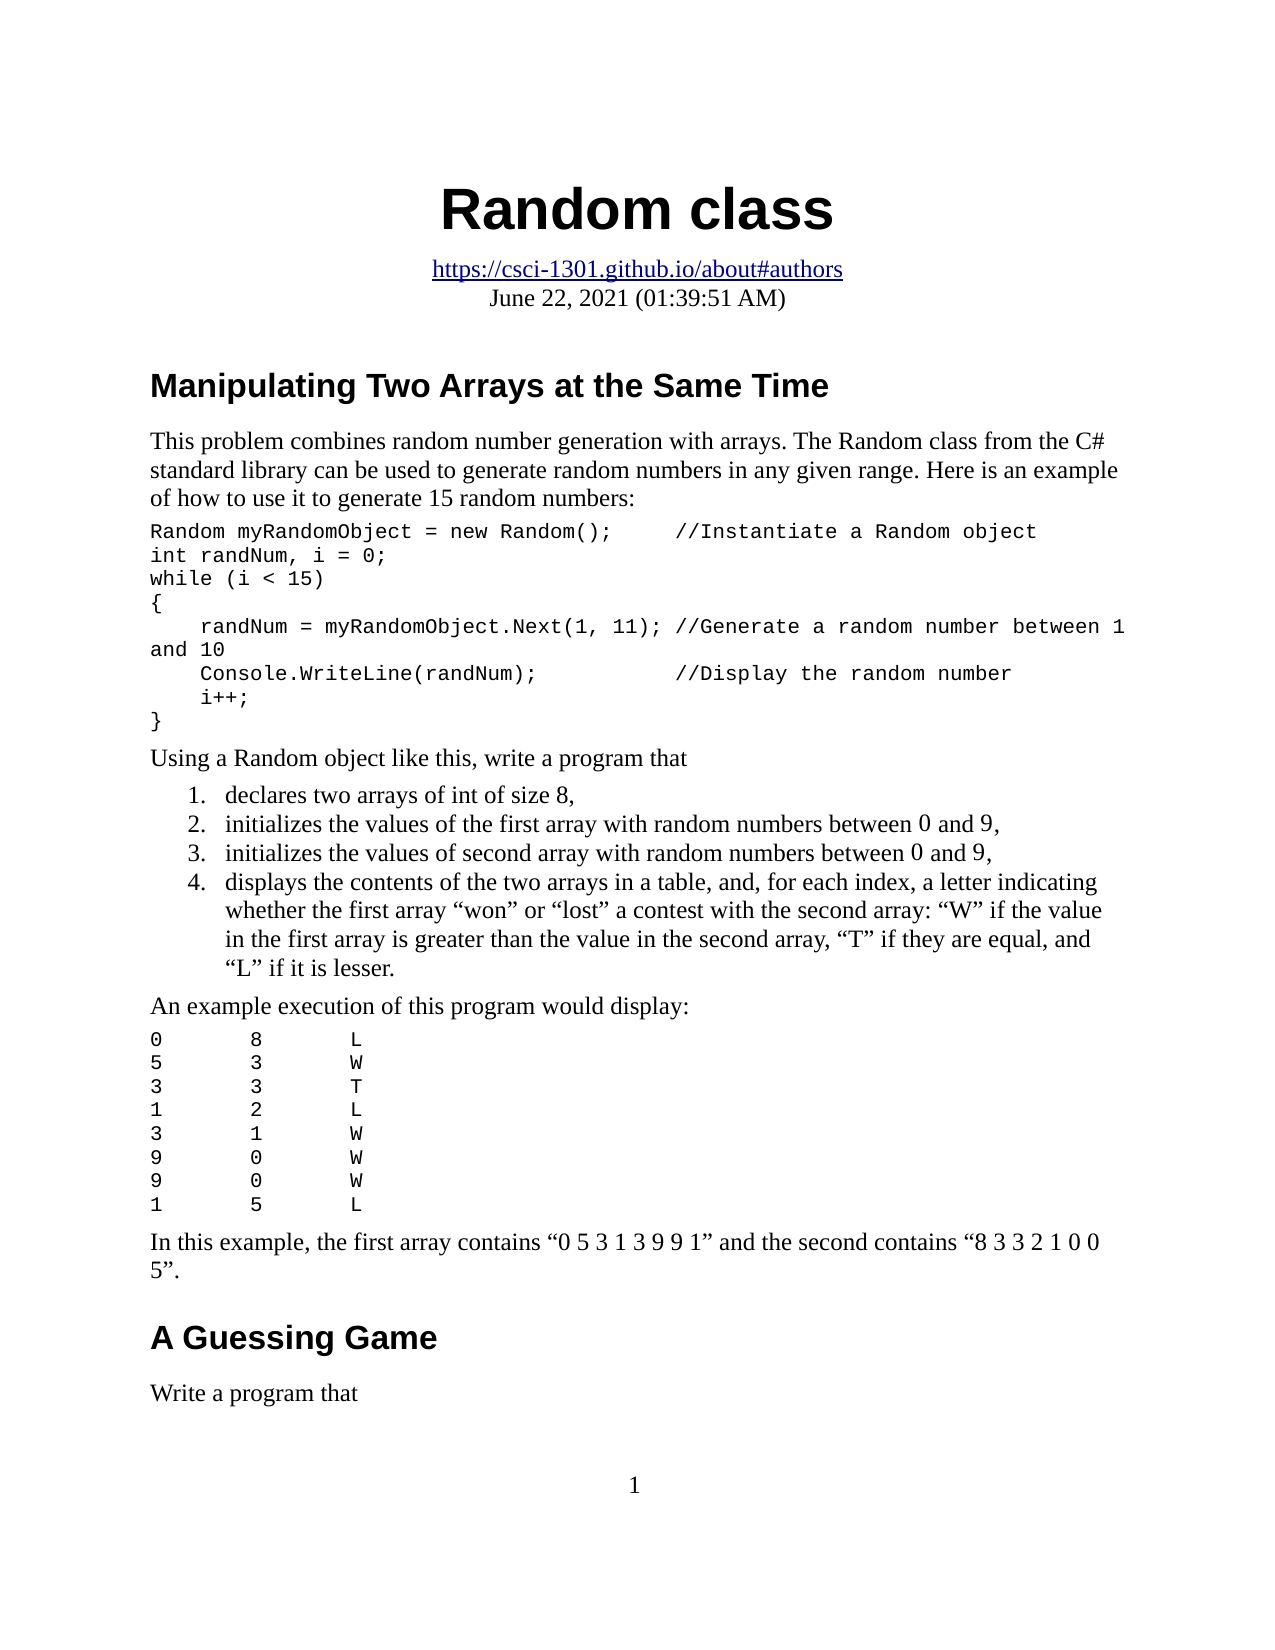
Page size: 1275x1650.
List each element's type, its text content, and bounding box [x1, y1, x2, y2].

text 1 5 L [150, 1194, 1125, 1218]
text 9 0 W [150, 1170, 1125, 1194]
subtitle Manipulating Two Arrays at the Same Time [150, 366, 1125, 404]
list initializes the values of the first array with random numbers between and , [187, 809, 1125, 838]
text Write a program that [150, 1378, 1125, 1407]
list declares two arrays of int of size 8, [187, 781, 1125, 809]
text { [150, 592, 1125, 616]
text 3 1 W [150, 1123, 1125, 1147]
text Console.WriteLine(randNum); //Display the random number [150, 663, 1125, 687]
text randNum = myRandomObject.Next(1, 11); //Generate a random number between 1 and 10 [150, 616, 1125, 663]
text Using a Random object like this, write a program that [150, 743, 1125, 772]
text 3 3 T [150, 1076, 1125, 1099]
text 1 2 L [150, 1099, 1125, 1123]
text Random myRandomObject = new Random(); //Instantiate a Random object [150, 521, 1125, 545]
list displays the contents of the two arrays in a table, and, for each index, a letter indicating whether the first array “won” or “lost” a contest with the second array: “W” if the value in the first array is greater than the value in the second array, “T” if they are equal, and “L” if it is lesser. [187, 867, 1125, 982]
text while (i < 15) [150, 568, 1125, 592]
list initializes the values of second array with random numbers between and , [187, 838, 1125, 867]
text In this example, the first array contains “0 5 3 1 3 9 9 1” and the second contains “8 3 3 2 1 0 0 5”. [150, 1227, 1125, 1284]
text i++; [150, 687, 1125, 710]
title Random class [150, 175, 1125, 242]
text 0 8 L [150, 1028, 1125, 1052]
text 5 3 W [150, 1052, 1125, 1076]
text An example execution of this program would display: [150, 991, 1125, 1019]
text } [150, 710, 1125, 734]
text June 22, 2021 (01:39:51 AM) [150, 283, 1125, 312]
text https://csci-1301.github.io/about#authors [150, 254, 1125, 283]
text 9 0 W [150, 1147, 1125, 1170]
text int randNum, i = 0; [150, 545, 1125, 568]
text This problem combines random number generation with arrays. The Random class from the C# standard library can be used to generate random numbers in any given range. Here is an example of how to use it to generate 15 random numbers: [150, 426, 1125, 512]
subtitle A Guessing Game [150, 1318, 1125, 1357]
